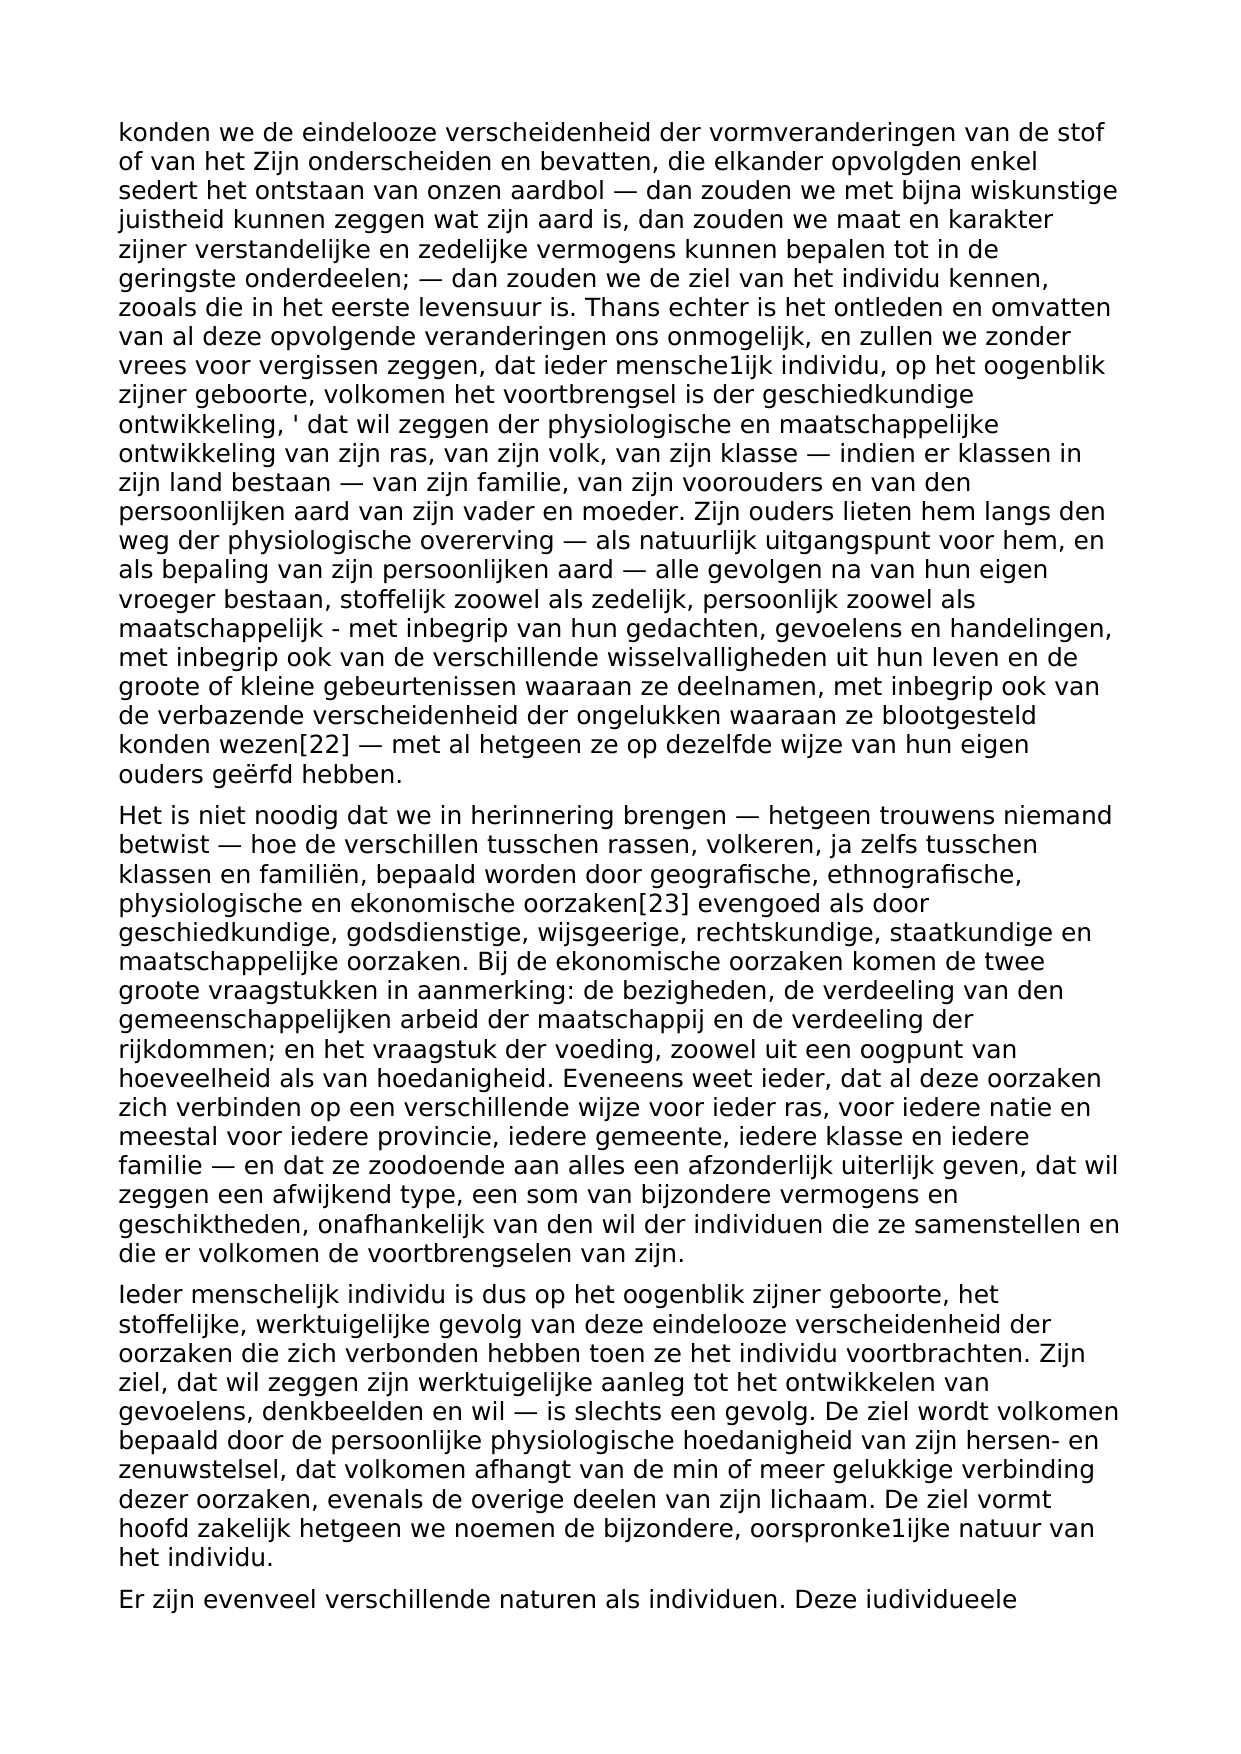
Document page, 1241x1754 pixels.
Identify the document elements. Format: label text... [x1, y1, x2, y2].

text Er zijn evenveel verschillende naturen als individuen. Deze iudividueele [118, 1585, 1122, 1614]
text Ieder menschelijk individu is dus op het oogenblik zijner geboorte, het stoffelijke, werktuigelijke gevolg van deze eindelooze verscheidenheid der oorzaken die zich verbonden hebben toen ze het individu voortbrachten. Zijn ziel, dat wil zeggen zijn werktuigelijke aanleg tot het ontwikkelen van gevoelens, denkbeelden en wil — is slechts een gevolg. De ziel wordt volkomen bepaald door de persoonlijke physiologische hoedanigheid van zijn hersen- en zenuwstelsel, dat volkomen afhangt van de min of meer gelukkige verbinding dezer oorzaken, evenals de overige deelen van zijn lichaam. De ziel vormt hoofd zakelijk hetgeen we noemen de bijzondere, oorspronke1ijke natuur van het individu. [118, 1281, 1122, 1572]
text Het is niet noodig dat we in herinnering brengen — hetgeen trouwens niemand betwist — hoe de verschillen tusschen rassen, volkeren, ja zelfs tusschen klassen en familiën, bepaald worden door geografische, ethnografische, physiologische en ekonomische oorzaken[23] evengoed als door geschiedkundige, godsdienstige, wijsgeerige, rechtskundige, staatkundige en maatschappelijke oorzaken. Bij de ekonomische oorzaken komen de twee groote vraagstukken in aanmerking: de bezigheden, de verdeeling van den gemeenschappelijken arbeid der maatschappij en de verdeeling der rijkdommen; en het vraagstuk der voeding, zoowel uit een oogpunt van hoeveelheid als van hoedanigheid. Eveneens weet ieder, dat al deze oorzaken zich verbinden op een verschillende wijze voor ieder ras, voor iedere natie en meestal voor iedere provincie, iedere gemeente, iedere klasse en iedere familie — en dat ze zoodoende aan alles een afzonderlijk uiterlijk geven, dat wil zeggen een afwijkend type, een som van bijzondere vermogens en geschiktheden, onafhankelijk van den wil der individuen die ze samenstellen en die er volkomen de voortbrengselen van zijn. [118, 801, 1122, 1268]
text konden we de eindelooze verscheidenheid der vormveranderingen van de stof of van het Zijn onderscheiden en bevatten, die elkander opvolgden enkel sedert het ontstaan van onzen aardbol — dan zouden we met bijna wiskunstige juistheid kunnen zeggen wat zijn aard is, dan zouden we maat en karakter zijner verstandelijke en zedelijke vermogens kunnen bepalen tot in de geringste onderdeelen; — dan zouden we de ziel van het individu kennen, zooals die in het eerste levensuur is. Thans echter is het ontleden en omvatten van al deze opvolgende veranderingen ons onmogelijk, en zullen we zonder vrees voor vergissen zeggen, dat ieder mensche1ijk individu, op het oogenblik zijner geboorte, volkomen het voortbrengsel is der geschiedkundige ontwikkeling, ' dat wil zeggen der physiologische en maatschappelijke ontwikkeling van zijn ras, van zijn volk, van zijn klasse — indien er klassen in zijn land bestaan — van zijn familie, van zijn voorouders en van den persoonlijken aard van zijn vader en moeder. Zijn ouders lieten hem langs den weg der physiologische overerving — als natuurlijk uitgangspunt voor hem, en als bepaling van zijn persoonlijken aard — alle gevolgen na van hun eigen vroeger bestaan, stoffelijk zoowel als zedelijk, persoonlijk zoowel als maatschappelijk - met inbegrip van hun gedachten, gevoelens en handelingen, met inbegrip ook van de verschillende wisselvalligheden uit hun leven en de groote of kleine gebeurtenissen waaraan ze deelnamen, met inbegrip ook van de verbazende verscheidenheid der ongelukken waaraan ze blootgesteld konden wezen[22] — met al hetgeen ze op dezelfde wijze van hun eigen ouders geërfd hebben. [118, 118, 1122, 789]
